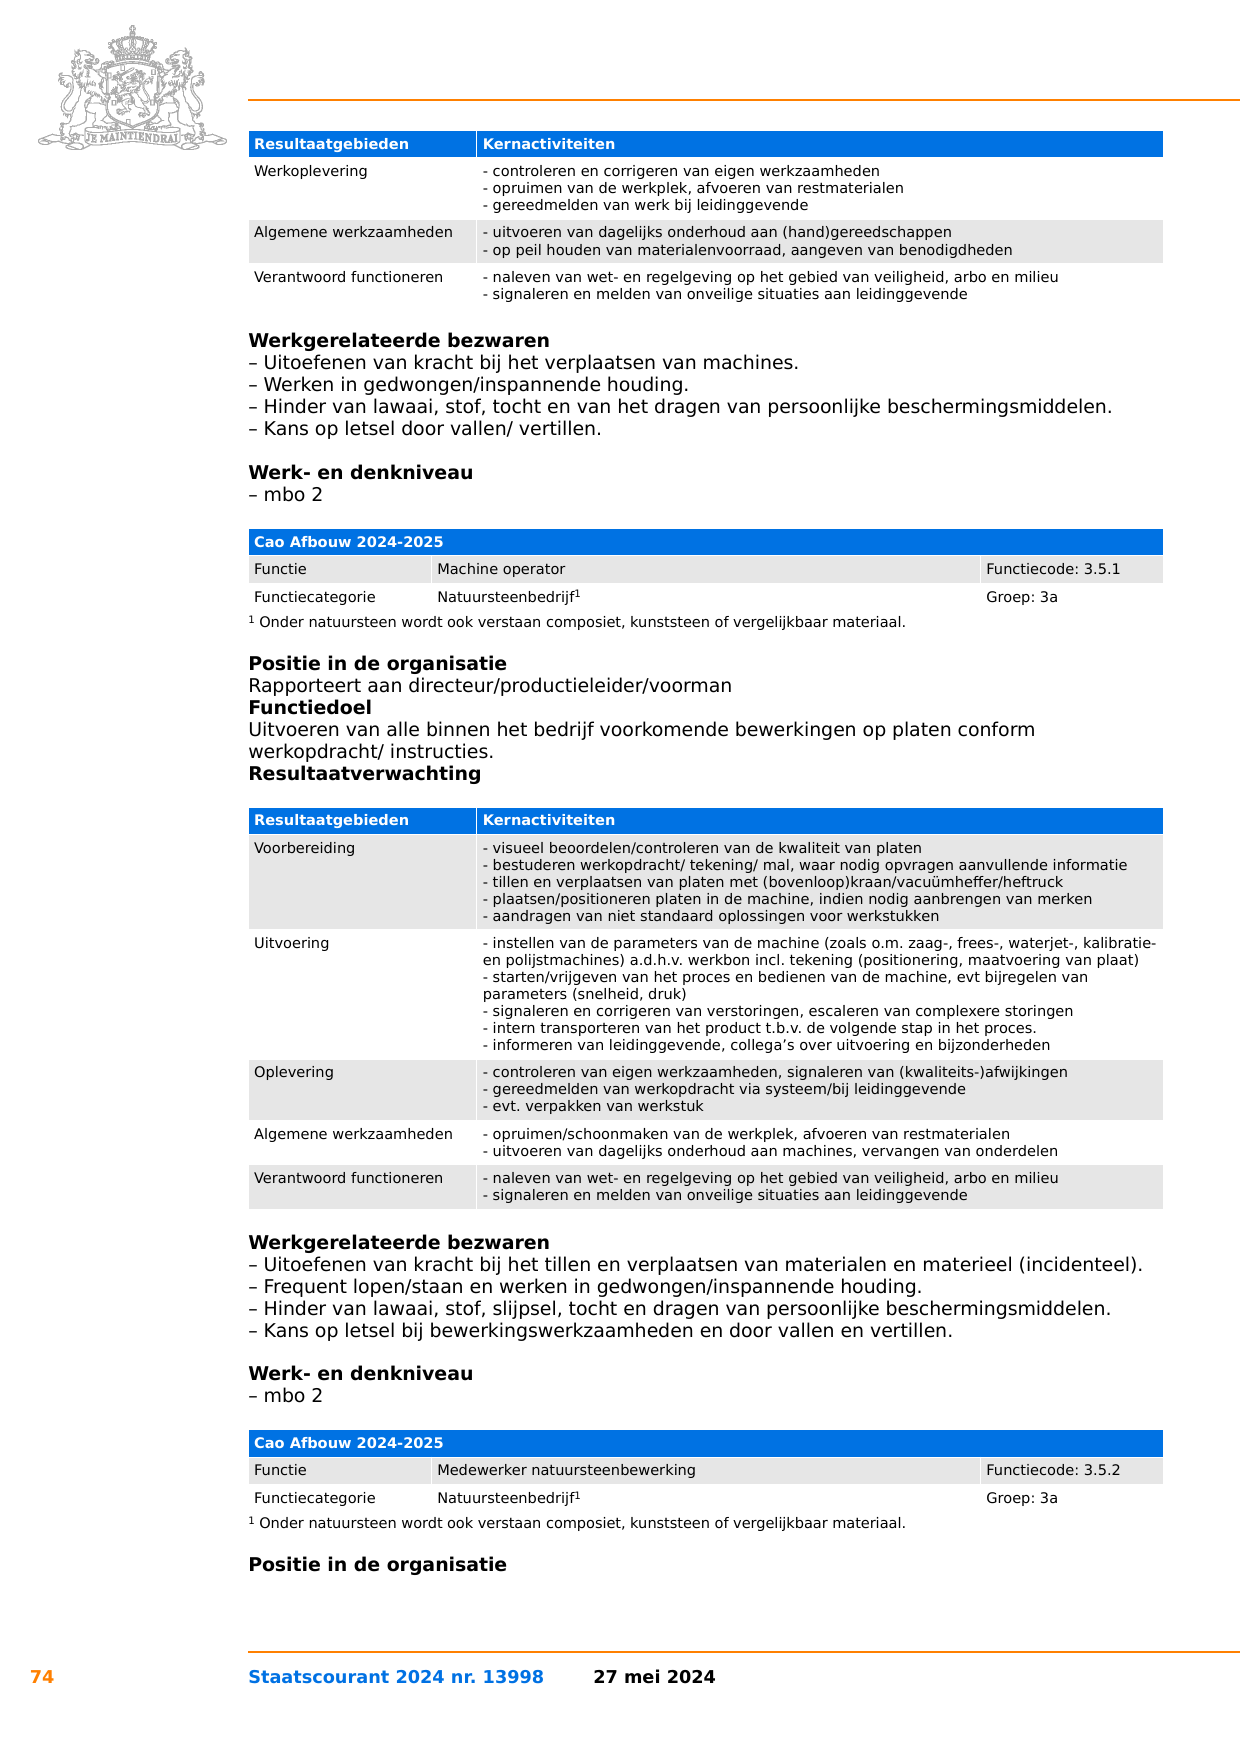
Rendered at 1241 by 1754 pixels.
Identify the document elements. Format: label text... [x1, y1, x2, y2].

table_cell Uitvoering [249, 930, 476, 1058]
table_cell Machine operator [432, 556, 980, 583]
table_cell Oplevering [249, 1060, 476, 1120]
table_header Cao Afbouw 2024-2025 [249, 1430, 1163, 1457]
table_cell - controleren van eigen werkzaamheden, signaleren van (kwaliteits-)afwijkingen - gereedmelden van werkopdracht via systeem/bij leidinggevende - evt. verpakken van werkstuk [477, 1060, 1163, 1120]
table_cell 1 Onder natuursteen wordt ook verstaan composiet, kunststeen of vergelijkbaar materiaal. [248, 1513, 1163, 1532]
table_header Resultaatgebieden [249, 131, 476, 157]
text Werkgerelateerde bezwaren [248, 1232, 1163, 1253]
text – Frequent lopen/staan en werken in gedwongen/inspannende houding. [248, 1276, 1163, 1297]
table_cell Natuursteenbedrijf1 [432, 584, 980, 610]
picture [38, 25, 227, 150]
table_cell - naleven van wet- en regelgeving op het gebied van veiligheid, arbo en milieu - signaleren en melden van onveilige situaties aan leidinggevende [477, 264, 1163, 307]
table_cell Algemene werkzaamheden [249, 1121, 476, 1164]
text – Hinder van lawaai, stof, slijpsel, tocht en dragen van persoonlijke beschermingsmiddelen. [248, 1297, 1163, 1319]
text – Werken in gedwongen/inspannende houding. [248, 374, 1163, 396]
table_cell Functiecategorie [249, 584, 431, 610]
table_header Kernactiviteiten [477, 808, 1163, 834]
table_cell - naleven van wet- en regelgeving op het gebied van veiligheid, arbo en milieu - signaleren en melden van onveilige situaties aan leidinggevende [477, 1165, 1163, 1209]
table_cell Verantwoord functioneren [249, 264, 476, 307]
table_cell 1 Onder natuursteen wordt ook verstaan composiet, kunststeen of vergelijkbaar materiaal. [248, 611, 1163, 631]
text Positie in de organisatie [248, 1554, 1163, 1576]
table_cell Groep: 3a [981, 584, 1163, 610]
text Positie in de organisatie [248, 653, 1163, 675]
text Werkgerelateerde bezwaren [248, 330, 1163, 352]
table_cell Functiecode: 3.5.2 [981, 1458, 1163, 1484]
text – Kans op letsel bij bewerkingswerkzaamheden en door vallen en vertillen. [248, 1319, 1163, 1341]
text Werk- en denkniveau [248, 1363, 1163, 1385]
text Functiedoel [248, 697, 1163, 719]
table_cell Groep: 3a [981, 1485, 1163, 1511]
table_cell Algemene werkzaamheden [249, 220, 476, 263]
table_cell - visueel beoordelen/controleren van de kwaliteit van platen - bestuderen werkopdracht/ tekening/ mal, waar nodig opvragen aanvullende informatie - tillen en verplaatsen van platen met (bovenloop)kraan/vacuümheffer/heftruck - plaatsen/positioneren platen in de machine, indien nodig aanbrengen van merken - aandragen van niet standaard oplossingen voor werkstukken [477, 835, 1163, 929]
table_cell Functiecategorie [249, 1485, 431, 1511]
text – Uitoefenen van kracht bij het verplaatsen van machines. [248, 352, 1163, 374]
table_cell - uitvoeren van dagelijks onderhoud aan (hand)gereedschappen - op peil houden van materialenvoorraad, aangeven van benodigdheden [477, 220, 1163, 263]
table_cell Werkoplevering [249, 158, 476, 219]
table_header Kernactiviteiten [477, 131, 1163, 157]
table_cell - opruimen/schoonmaken van de werkplek, afvoeren van restmaterialen - uitvoeren van dagelijks onderhoud aan machines, vervangen van onderdelen [477, 1121, 1163, 1164]
table_cell Functie [249, 1458, 431, 1484]
table_cell Natuursteenbedrijf1 [432, 1485, 980, 1511]
table_cell - instellen van de parameters van de machine (zoals o.m. zaag-, frees-, waterjet-, kalibratie- en polijstmachines) a.d.h.v. werkbon incl. tekening (positionering, maatvoering van plaat) - starten/vrijgeven van het proces en bedienen van de machine, evt bijregelen van parameters (snelheid, druk) - signaleren en corrigeren van verstoringen, escaleren van complexere storingen - intern transporteren van het product t.b.v. de volgende stap in het proces. - informeren van leidinggevende, collega’s over uitvoering en bijzonderheden [477, 930, 1163, 1058]
text – mbo 2 [248, 1385, 1163, 1407]
table_header Resultaatgebieden [249, 808, 476, 834]
text Rapporteert aan directeur/productieleider/voorman [248, 675, 1163, 697]
table_cell Verantwoord functioneren [249, 1165, 476, 1209]
table_cell - controleren en corrigeren van eigen werkzaamheden - opruimen van de werkplek, afvoeren van restmaterialen - gereedmelden van werk bij leidinggevende [477, 158, 1163, 219]
text Resultaatverwachting [248, 763, 1163, 785]
text Werk- en denkniveau [248, 462, 1163, 484]
table_cell Functie [249, 556, 431, 583]
text – mbo 2 [248, 484, 1163, 506]
text – Hinder van lawaai, stof, tocht en van het dragen van persoonlijke beschermingsmiddelen. [248, 396, 1163, 418]
text – Uitoefenen van kracht bij het tillen en verplaatsen van materialen en materieel (incidenteel). [248, 1253, 1163, 1276]
table_cell Medewerker natuursteenbewerking [432, 1458, 980, 1484]
table_header Cao Afbouw 2024-2025 [249, 529, 1163, 555]
text – Kans op letsel door vallen/ vertillen. [248, 418, 1163, 440]
text Uitvoeren van alle binnen het bedrijf voorkomende bewerkingen op platen conform werkopdracht/ instructies. [248, 719, 1163, 763]
table_cell Functiecode: 3.5.1 [981, 556, 1163, 583]
table_cell Voorbereiding [249, 835, 476, 929]
